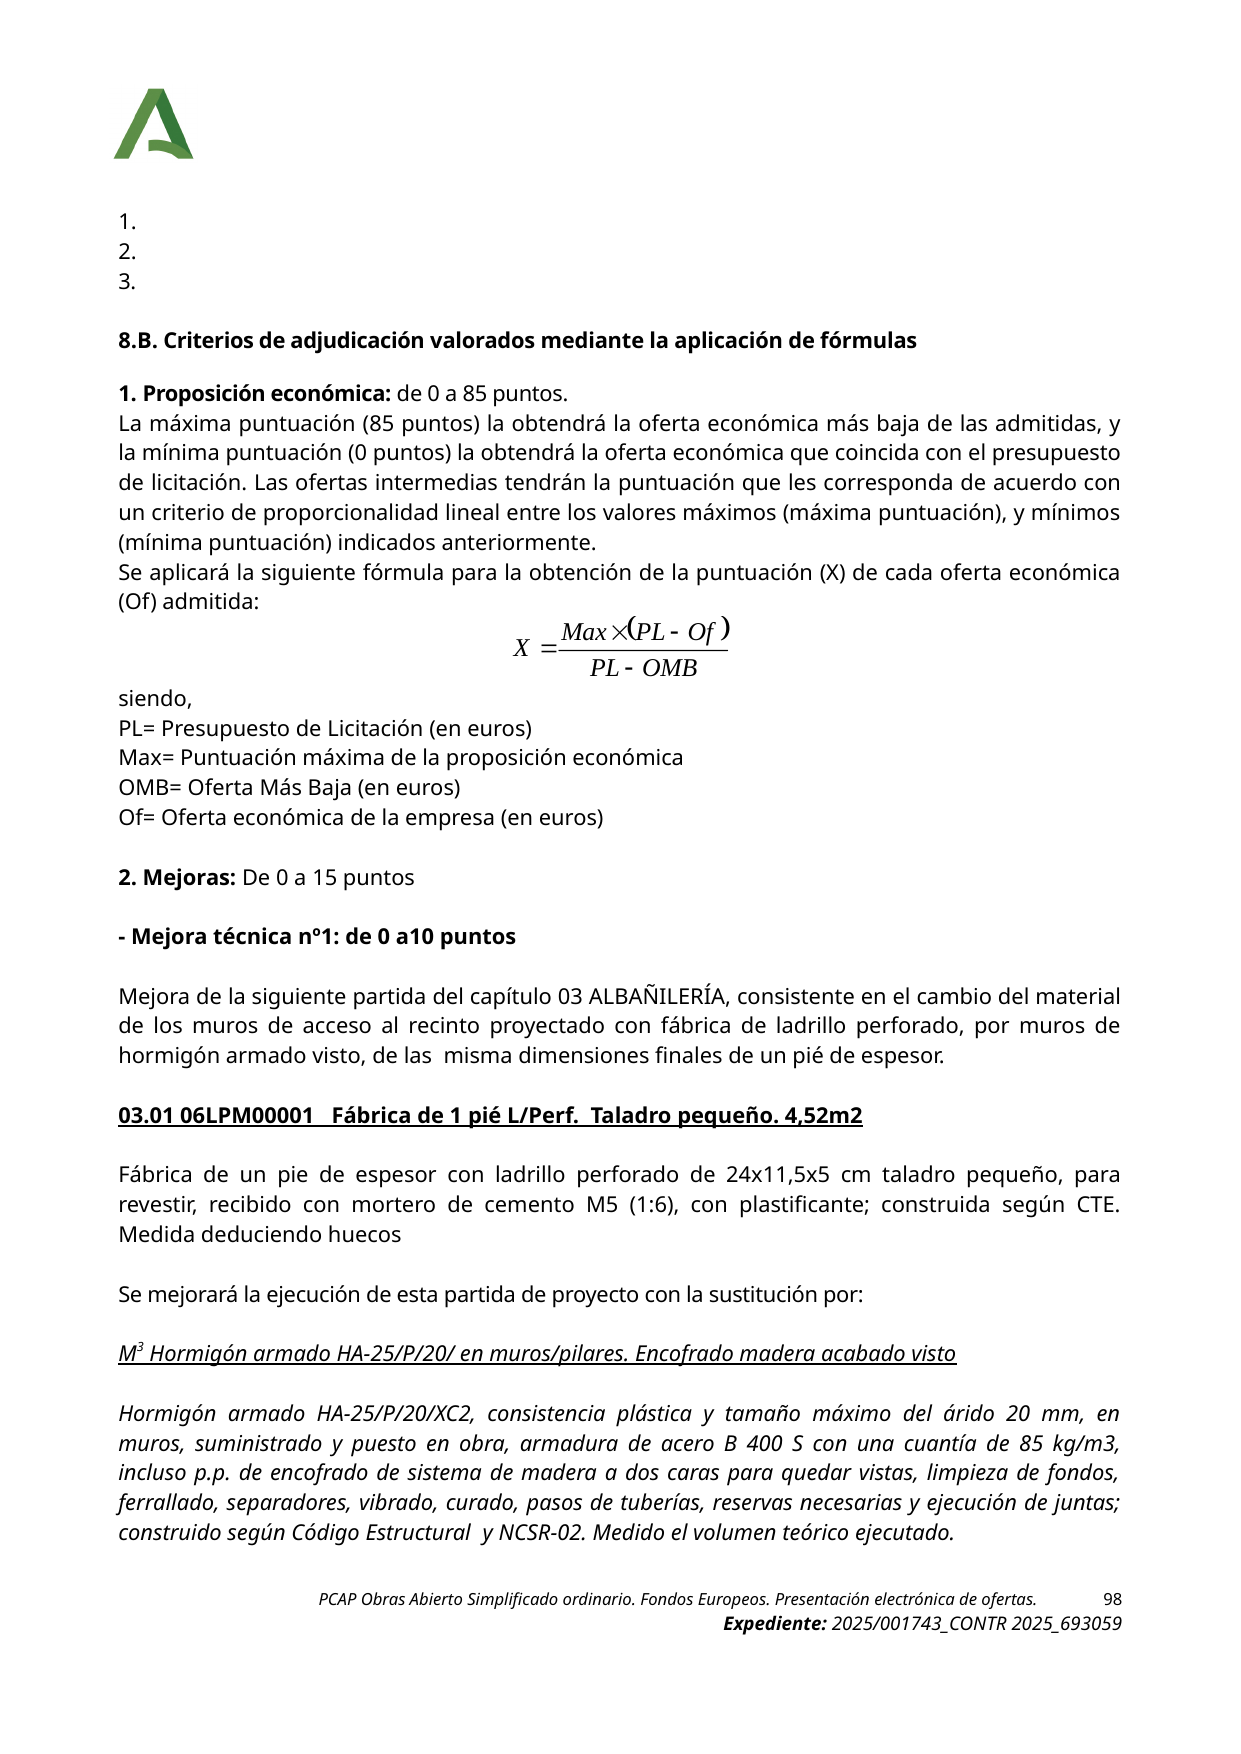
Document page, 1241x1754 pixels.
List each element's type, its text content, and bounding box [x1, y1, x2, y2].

text Se mejorará la ejecución de esta partida de proyecto con la sustitución por: [118, 1279, 1122, 1308]
text Max= Puntuación máxima de la proposición económica [118, 742, 1122, 772]
text OMB= Oferta Más Baja (en euros) [118, 772, 1122, 802]
text 8.B. Criterios de adjudicación valorados mediante la aplicación de fórmulas [118, 325, 1122, 355]
text La máxima puntuación (85 puntos) la obtendrá la oferta económica más baja de las admitidas, y la mínima puntuación (0 puntos) la obtendrá la oferta económica que coincida con el presupuesto de licitación. Las ofertas intermedias tendrán la puntuación que les corresponda de acuerdo con un criterio de proporcionalidad lineal entre los valores máximos (máxima puntuación), y mínimos (mínima puntuación) indicados anteriormente. [118, 408, 1122, 557]
text 2. [118, 236, 1122, 266]
text 3. [118, 266, 1122, 296]
text Of= Oferta económica de la empresa (en euros) [118, 802, 1122, 832]
text 2. Mejoras: De 0 a 15 puntos [118, 862, 1122, 891]
text - Mejora técnica nº1: de 0 a10 puntos [118, 921, 1122, 951]
text Fábrica de un pie de espesor con ladrillo perforado de 24x11,5x5 cm taladro pequeño, para revestir, recibido con mortero de cemento M5 (1:6), con plastificante; construida según CTE. Medida deduciendo huecos [118, 1159, 1122, 1249]
text Mejora de la siguiente partida del capítulo 03 ALBAÑILERÍA, consistente en el cambio del material de los muros de acceso al recinto proyectado con fábrica de ladrillo perforado, por muros de hormigón armado visto, de las misma dimensiones finales de un pié de espesor. [118, 981, 1122, 1070]
text Se aplicará la siguiente fórmula para la obtención de la puntuación (X) de cada oferta económica (Of) admitida: [118, 557, 1122, 616]
text 03.01 06LPM00001 Fábrica de 1 pié L/Perf. Taladro pequeño. 4,52m2 [118, 1100, 1122, 1130]
text Hormigón armado HA-25/P/20/XC2, consistencia plástica y tamaño máximo del árido 20 mm, en muros, suministrado y puesto en obra, armadura de acero B 400 S con una cuantía de 85 kg/m3, incluso p.p. de encofrado de sistema de madera a dos caras para quedar vistas, limpieza de fondos, ferrallado, separadores, vibrado, curado, pasos de tuberías, reservas necesarias y ejecución de juntas; construido según Código Estructural y NCSR-02. Medido el volumen teórico ejecutado. [118, 1398, 1122, 1547]
text PL= Presupuesto de Licitación (en euros) [118, 713, 1122, 742]
text siendo, [118, 683, 1122, 713]
text 1. [118, 206, 1122, 236]
text 1. Proposición económica: de 0 a 85 puntos. [118, 378, 1122, 408]
text M3 Hormigón armado HA-25/P/20/ en muros/pilares. Encofrado madera acabado visto [118, 1338, 1122, 1368]
picture [109, 84, 198, 163]
